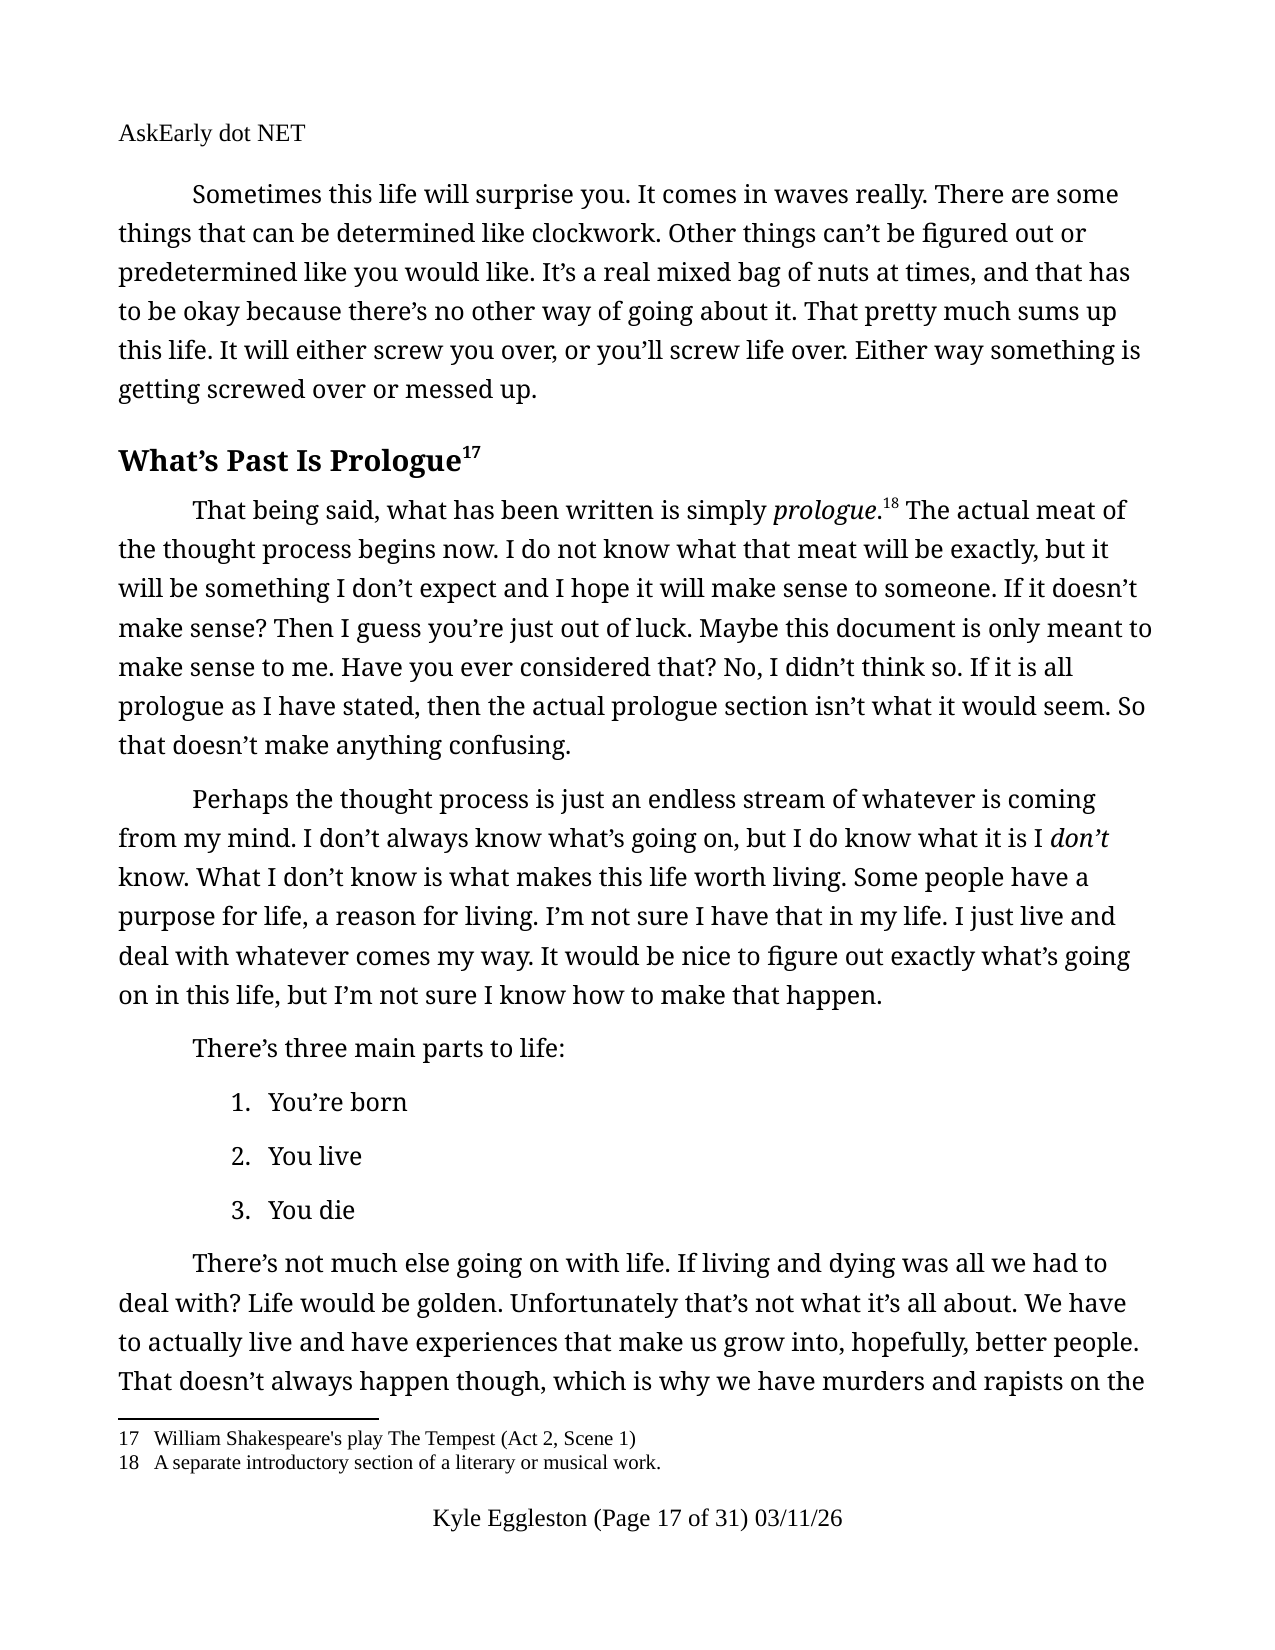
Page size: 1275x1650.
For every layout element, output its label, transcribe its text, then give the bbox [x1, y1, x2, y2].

text A separate introductory section of a literary or musical work. [118, 1449, 1157, 1474]
text That being said, what has been written is simply prologue. The actual meat of the thought process begins now. I do not know what that meat will be exactly, but it will be something I don’t expect and I hope it will make sense to someone. If it doesn’t make sense? Then I guess you’re just out of luck. Maybe this document is only meant to make sense to me. Have you ever considered that? No, I didn’t think so. If it is all prologue as I have stated, then the actual prologue section isn’t what it would seem. So that doesn’t make anything confusing. [118, 493, 1157, 762]
text Perhaps the thought process is just an endless stream of whatever is coming from my mind. I don’t always know what’s going on, but I do know what it is I don’t know. What I don’t know is what makes this life worth living. Some people have a purpose for life, a reason for living. I’m not sure I have that in my life. I just live and deal with whatever comes my way. It would be nice to figure out exactly what’s going on in this life, but I’m not sure I know how to make that happen. [118, 781, 1157, 1011]
text William Shakespeare's play The Tempest (Act 2, Scene 1) [118, 1426, 1157, 1449]
list You die [231, 1192, 1157, 1226]
text There’s three main parts to life: [118, 1031, 1157, 1065]
subtitle What’s Past Is Prologue [118, 441, 1157, 480]
list You live [231, 1138, 1157, 1173]
text Sometimes this life will surprise you. It comes in waves really. There are some things that can be determined like clockwork. Other things can’t be figured out or predetermined like you would like. It’s a real mixed bag of nuts at times, and that has to be okay because there’s no other way of going about it. That pretty much sums up this life. It will either screw you over, or you’ll screw life over. Either way something is getting screwed over or messed up. [118, 176, 1157, 406]
list You’re born [231, 1085, 1157, 1119]
text There’s not much else going on with life. If living and dying was all we had to deal with? Life would be golden. Unfortunately that’s not what it’s all about. We have to actually live and have experiences that make us grow into, hopefully, better people. That doesn’t always happen though, which is why we have murders and rapists on the [118, 1246, 1157, 1398]
